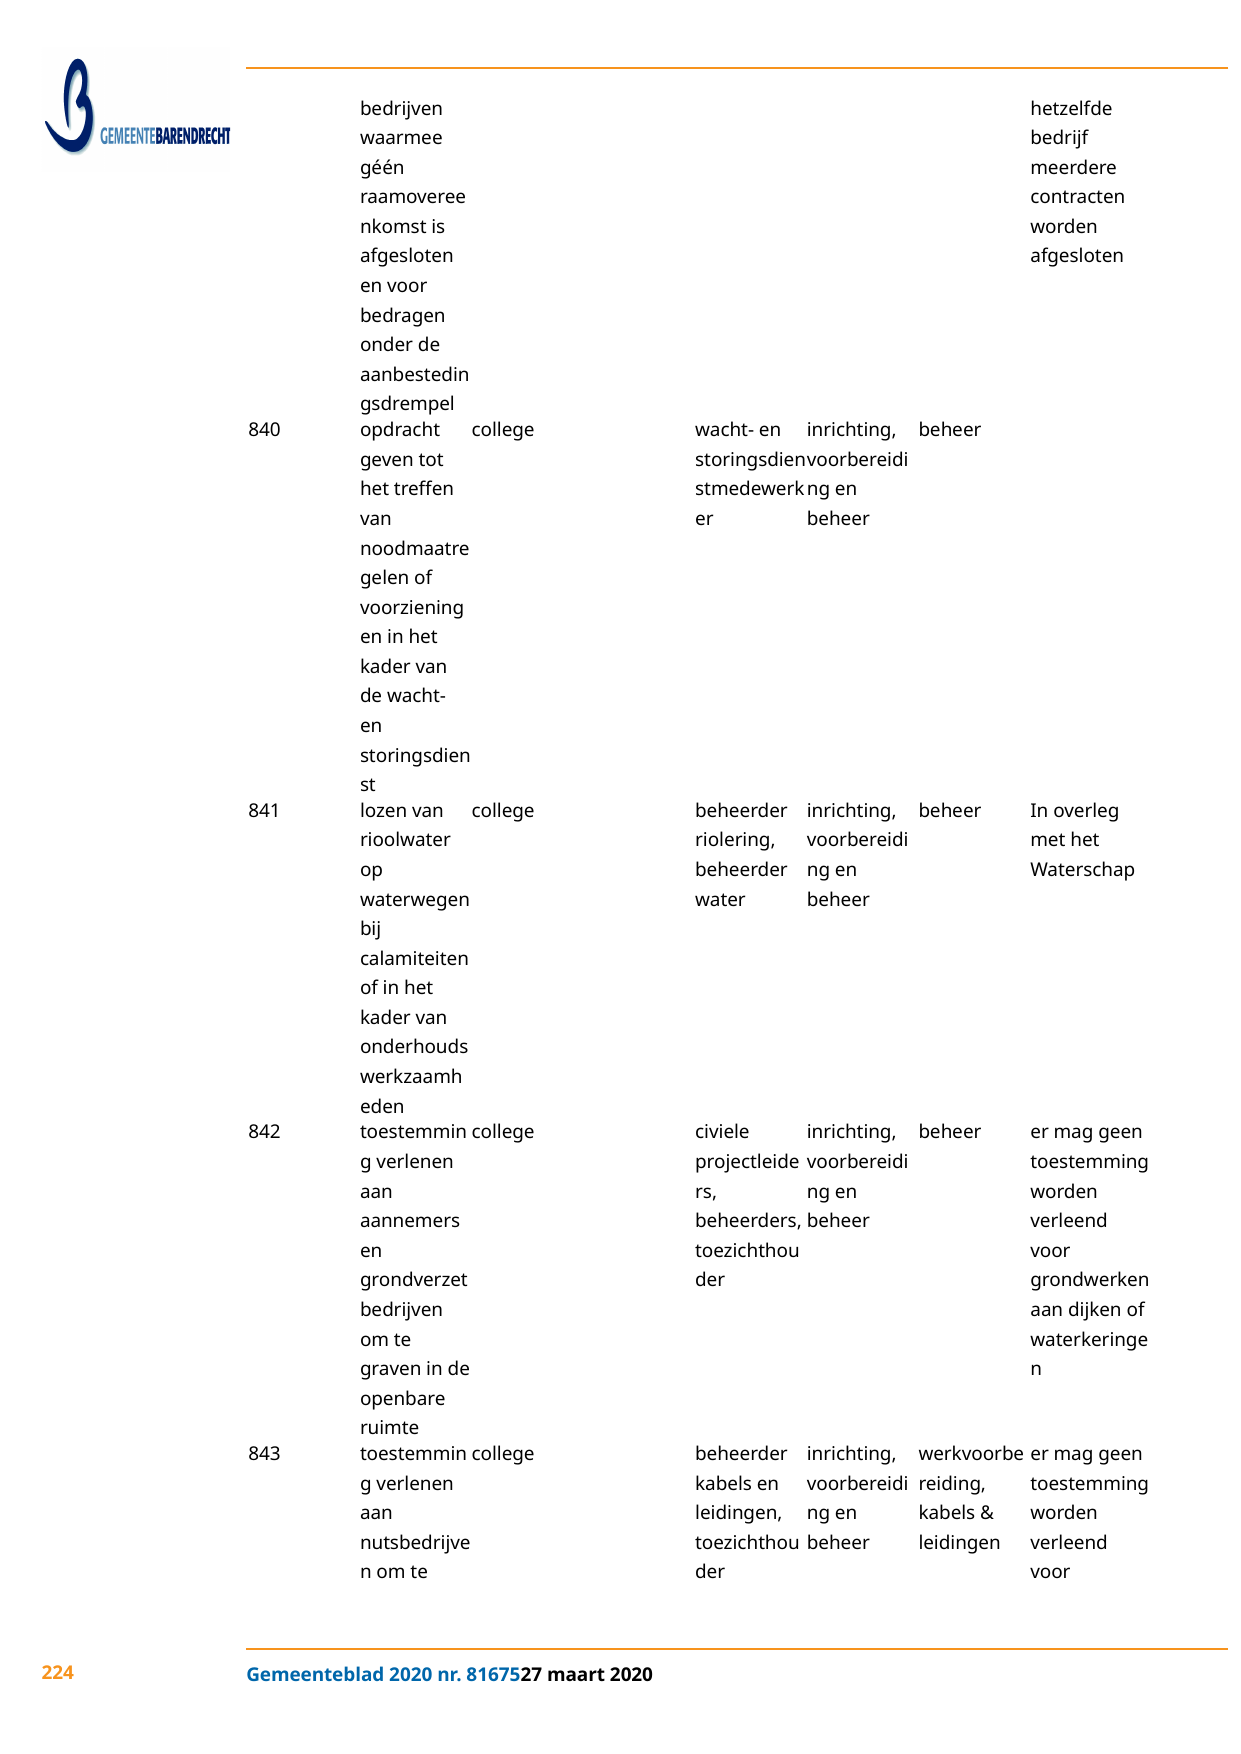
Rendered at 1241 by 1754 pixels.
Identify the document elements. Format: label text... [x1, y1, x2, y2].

table_cell lozen van rioolwater op waterwegen bij calamiteiten of in het kader van onderhoudswerkzaamheden [360, 797, 471, 1119]
table_cell [583, 1440, 695, 1584]
table_cell In overleg met het Waterschap [1030, 797, 1152, 1119]
table_cell civiele projectleiders, beheerders, toezichthouder [695, 1119, 807, 1440]
table_cell college [471, 797, 583, 1119]
table_cell [1030, 416, 1152, 797]
table_cell inrichting, voorbereiding en beheer [807, 1119, 918, 1440]
table_cell [583, 797, 695, 1119]
table_cell beheer [918, 797, 1030, 1119]
table_cell beheerder kabels en leidingen, toezichthouder [695, 1440, 807, 1584]
table_cell 842 [248, 1119, 360, 1440]
table_cell beheer [918, 1119, 1030, 1440]
table_cell bedrijven waarmee géén raamovereenkomst is afgesloten en voor bedragen onder de aanbestedingsdrempel [360, 95, 471, 416]
table_cell [918, 95, 1030, 416]
table_cell er mag geen toestemming worden verleend voor [1030, 1440, 1152, 1584]
table_cell inrichting, voorbereiding en beheer [807, 1440, 918, 1584]
table_cell college [471, 1440, 583, 1584]
table_cell [807, 95, 918, 416]
table_cell [695, 95, 807, 416]
table_cell beheer [918, 416, 1030, 797]
table_cell inrichting, voorbereiding en beheer [807, 797, 918, 1119]
table_cell toestemming verlenen aan nutsbedrijven om te [360, 1440, 471, 1584]
table_cell wacht- en storingsdienstmedewerker [695, 416, 807, 797]
picture [41, 47, 231, 172]
table_cell hetzelfde bedrijf meerdere contracten worden afgesloten [1030, 95, 1152, 416]
table_cell [248, 95, 360, 416]
table_cell [583, 1119, 695, 1440]
table_cell [583, 416, 695, 797]
table_cell 841 [248, 797, 360, 1119]
table_cell werkvoorbereiding, kabels & leidingen [918, 1440, 1030, 1584]
table_cell college [471, 416, 583, 797]
table_cell er mag geen toestemming worden verleend voor grondwerken aan dijken of waterkeringen [1030, 1119, 1152, 1440]
table_cell inrichting, voorbereiding en beheer [807, 416, 918, 797]
table_cell college [471, 1119, 583, 1440]
table_cell 843 [248, 1440, 360, 1584]
table_cell beheerder riolering, beheerder water [695, 797, 807, 1119]
table_cell opdracht geven tot het treffen van noodmaatregelen of voorzieningen in het kader van de wacht- en storingsdienst [360, 416, 471, 797]
table_cell 840 [248, 416, 360, 797]
table_cell [583, 95, 695, 416]
table_cell [471, 95, 583, 416]
table_cell toestemming verlenen aan aannemers en grondverzetbedrijven om te graven in de openbare ruimte [360, 1119, 471, 1440]
